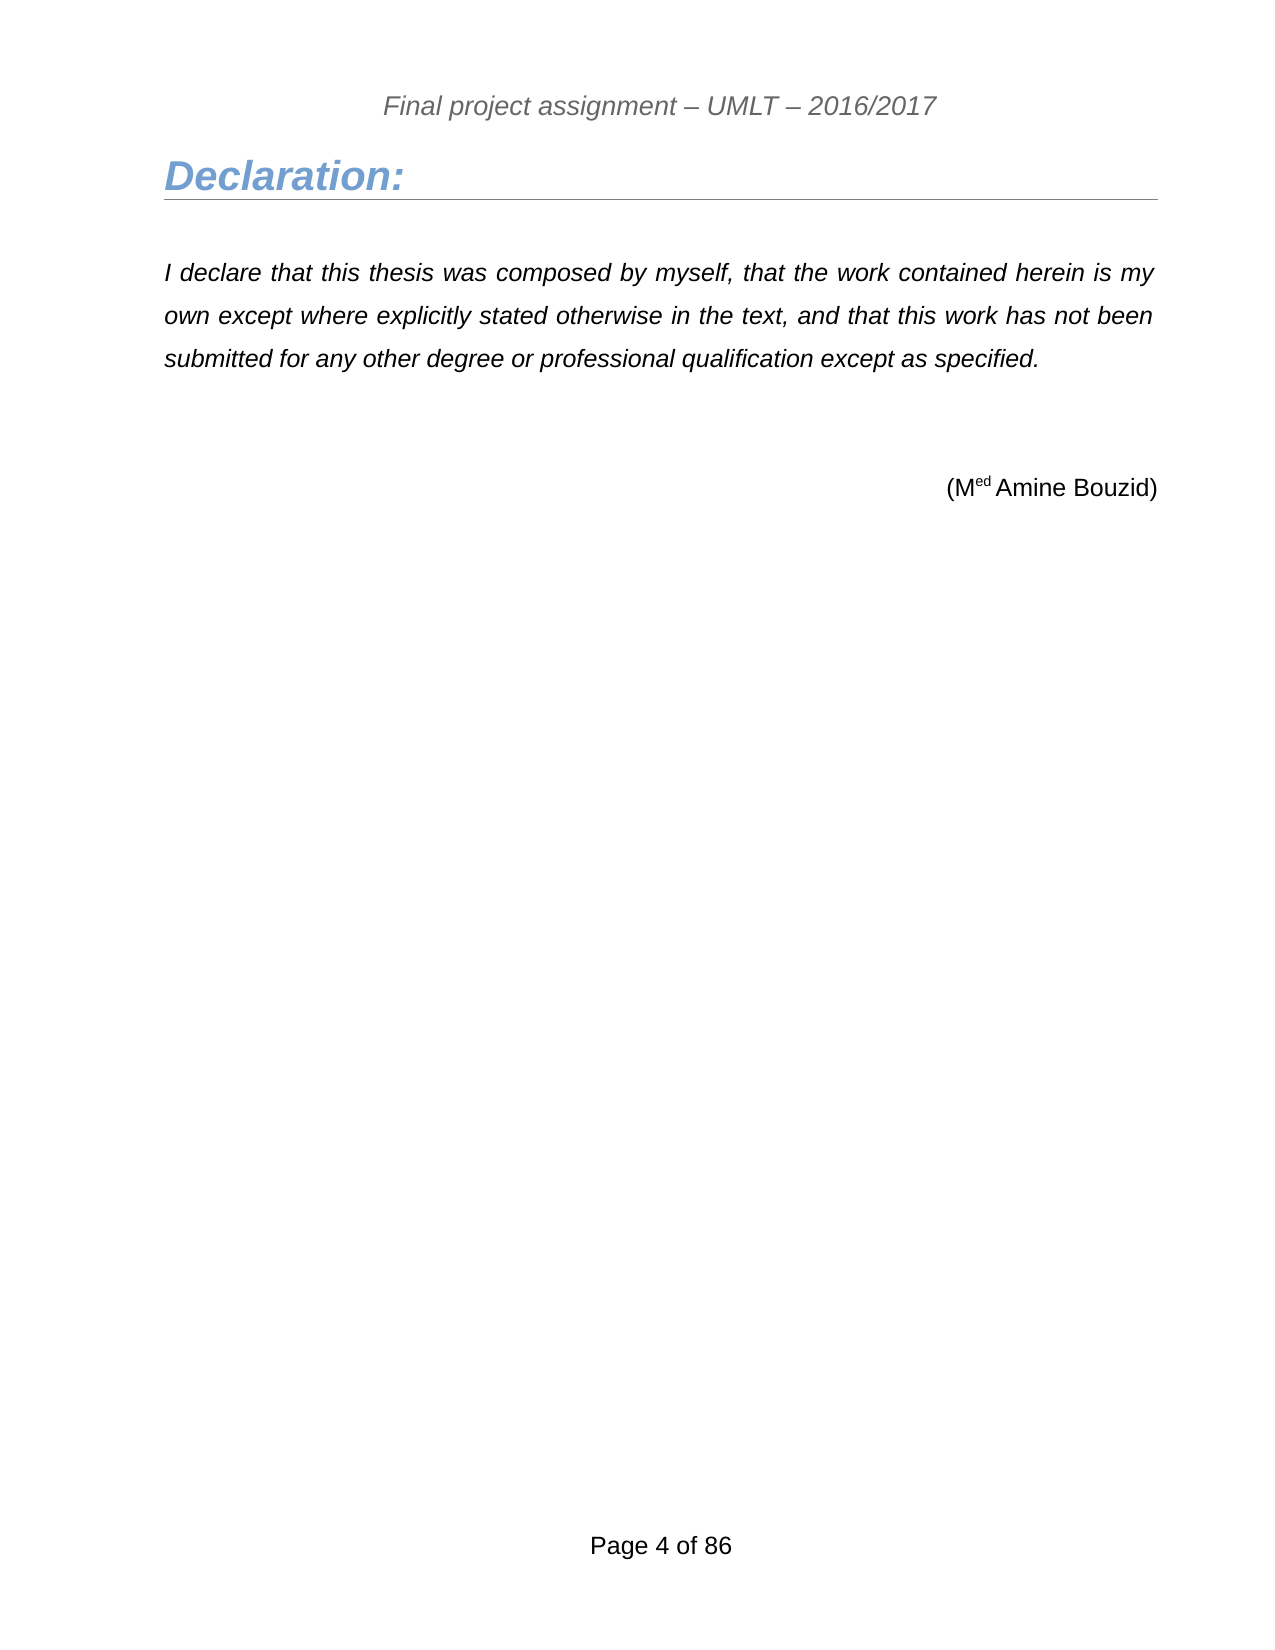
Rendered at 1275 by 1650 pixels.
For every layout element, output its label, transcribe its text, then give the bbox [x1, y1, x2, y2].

text Declaration: [164, 151, 1158, 199]
text I declare that this thesis was composed by myself, that the work contained herein is my own except where explicitly stated otherwise in the text, and that this work has not been submitted for any other degree or professional qualification except as specified. [164, 258, 1158, 373]
text (Med Amine Bouzid) [164, 473, 1158, 502]
